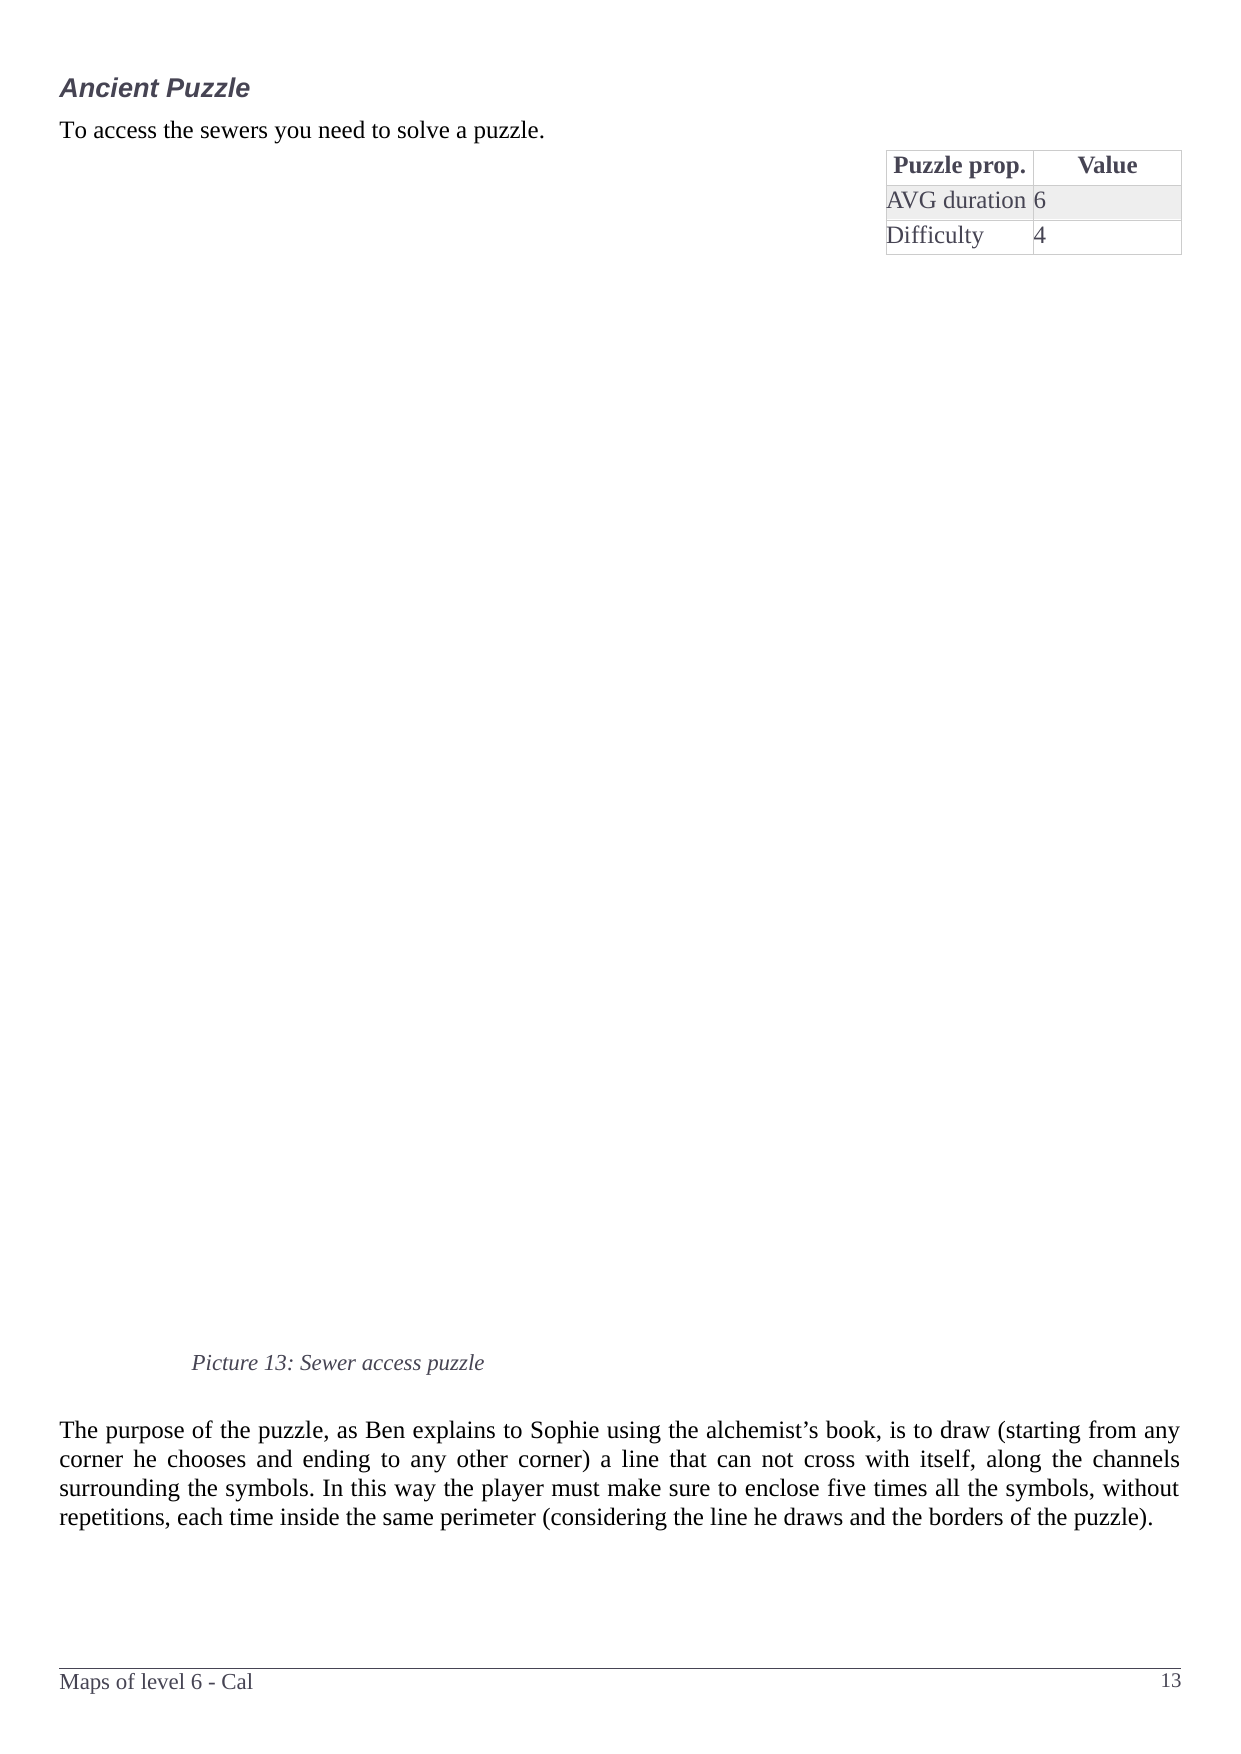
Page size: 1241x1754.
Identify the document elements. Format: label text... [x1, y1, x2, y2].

text To access the sewers you need to solve a puzzle. [59, 115, 1181, 144]
table_cell Difficulty [887, 221, 1033, 254]
table_header [886, 255, 1181, 1381]
table_cell 4 [1034, 221, 1181, 254]
text The purpose of the puzzle, as Ben explains to Sophie using the alchemist’s book, is to draw (starting from any corner he chooses and ending to any other corner) a line that can not cross with itself, along the channels surrounding the symbols. In this way the player must make sure to enclose five times all the symbols, without repetitions, each time inside the same perimeter (considering the line he draws and the borders of the puzzle). [59, 1416, 1181, 1531]
table_cell AVG duration [887, 186, 1033, 219]
table_header Puzzle prop. [887, 151, 1033, 185]
table_header Value [1034, 151, 1181, 185]
table_header [59, 150, 886, 1381]
subtitle Ancient Puzzle [59, 72, 1181, 103]
table_cell 6 [1034, 186, 1181, 219]
